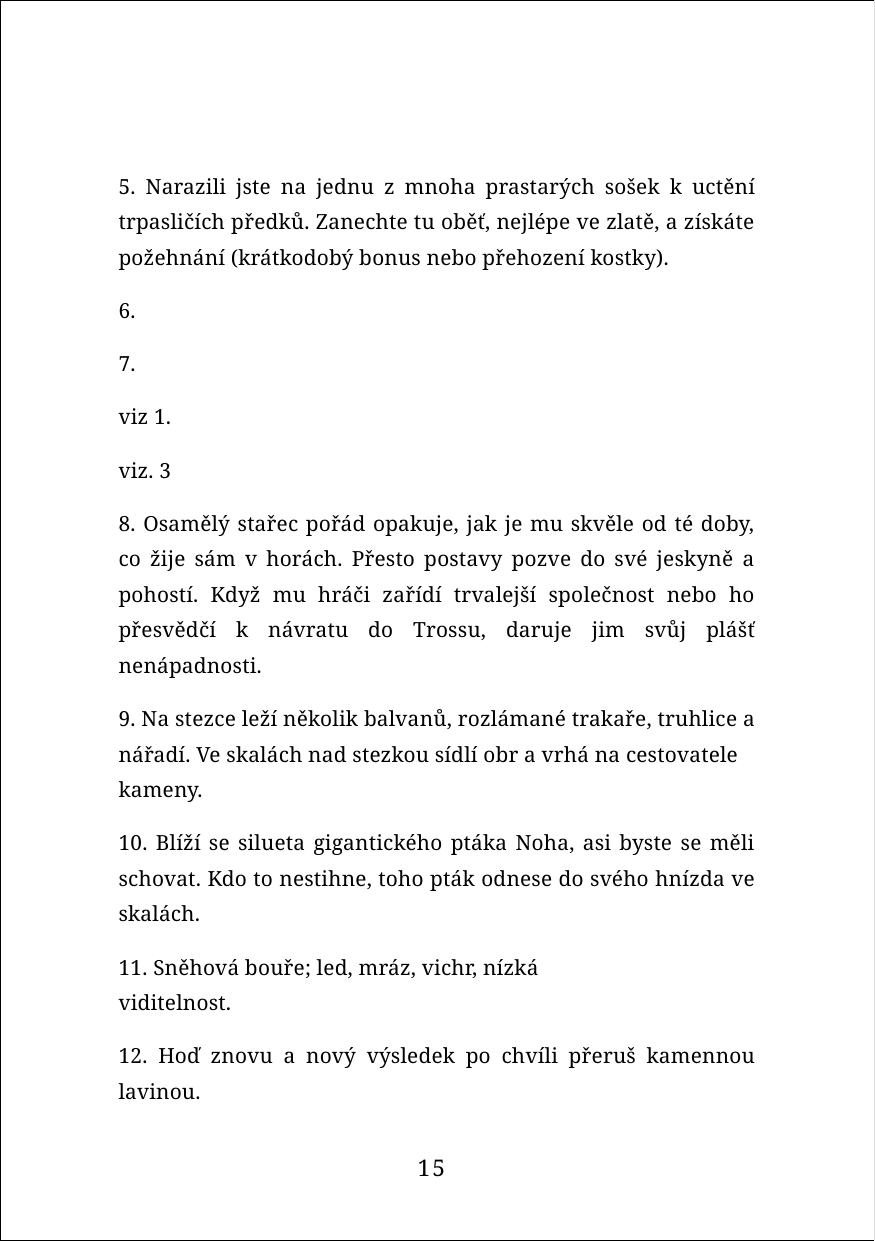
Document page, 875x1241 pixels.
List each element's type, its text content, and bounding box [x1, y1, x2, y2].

text 6. [118, 296, 756, 324]
text viz. 3 [118, 456, 756, 484]
text 8. Osamělý stařec pořád opakuje, jak je mu skvěle od té doby, co žije sám v horách. Přesto postavy pozve do své jeskyně a pohostí. Když mu hráči zařídí trvalejší společnost nebo ho přesvědčí k návratu do Trossu, daruje jim svůj plášť nenápadnosti. [118, 509, 756, 679]
text viz 1. [118, 402, 756, 431]
text 11. Sněhová bouře; led, mráz, vichr, nízká viditelnost. [118, 953, 756, 1017]
text 9. Na stezce leží několik balvanů, rozlámané trakaře, truhlice a nářadí. Ve skalách nad stezkou sídlí obr a vrhá na cestovatele kameny. [118, 704, 756, 804]
text 10. Blíží se silueta gigantického ptáka Noha, asi byste se měli schovat. Kdo to nestihne, toho pták odnese do svého hnízda ve skalách. [118, 828, 756, 928]
text 12. Hoď znovu a nový výsledek po chvíli přeruš kamennou lavinou. [118, 1042, 756, 1106]
text 7. [118, 349, 756, 378]
text 5. Narazili jste na jednu z mnoha prastarých sošek k uctění trpasličích předků. Zanechte tu oběť, nejlépe ve zlatě, a získáte požehnání (krátkodobý bonus nebo přehození kostky). [118, 172, 756, 271]
